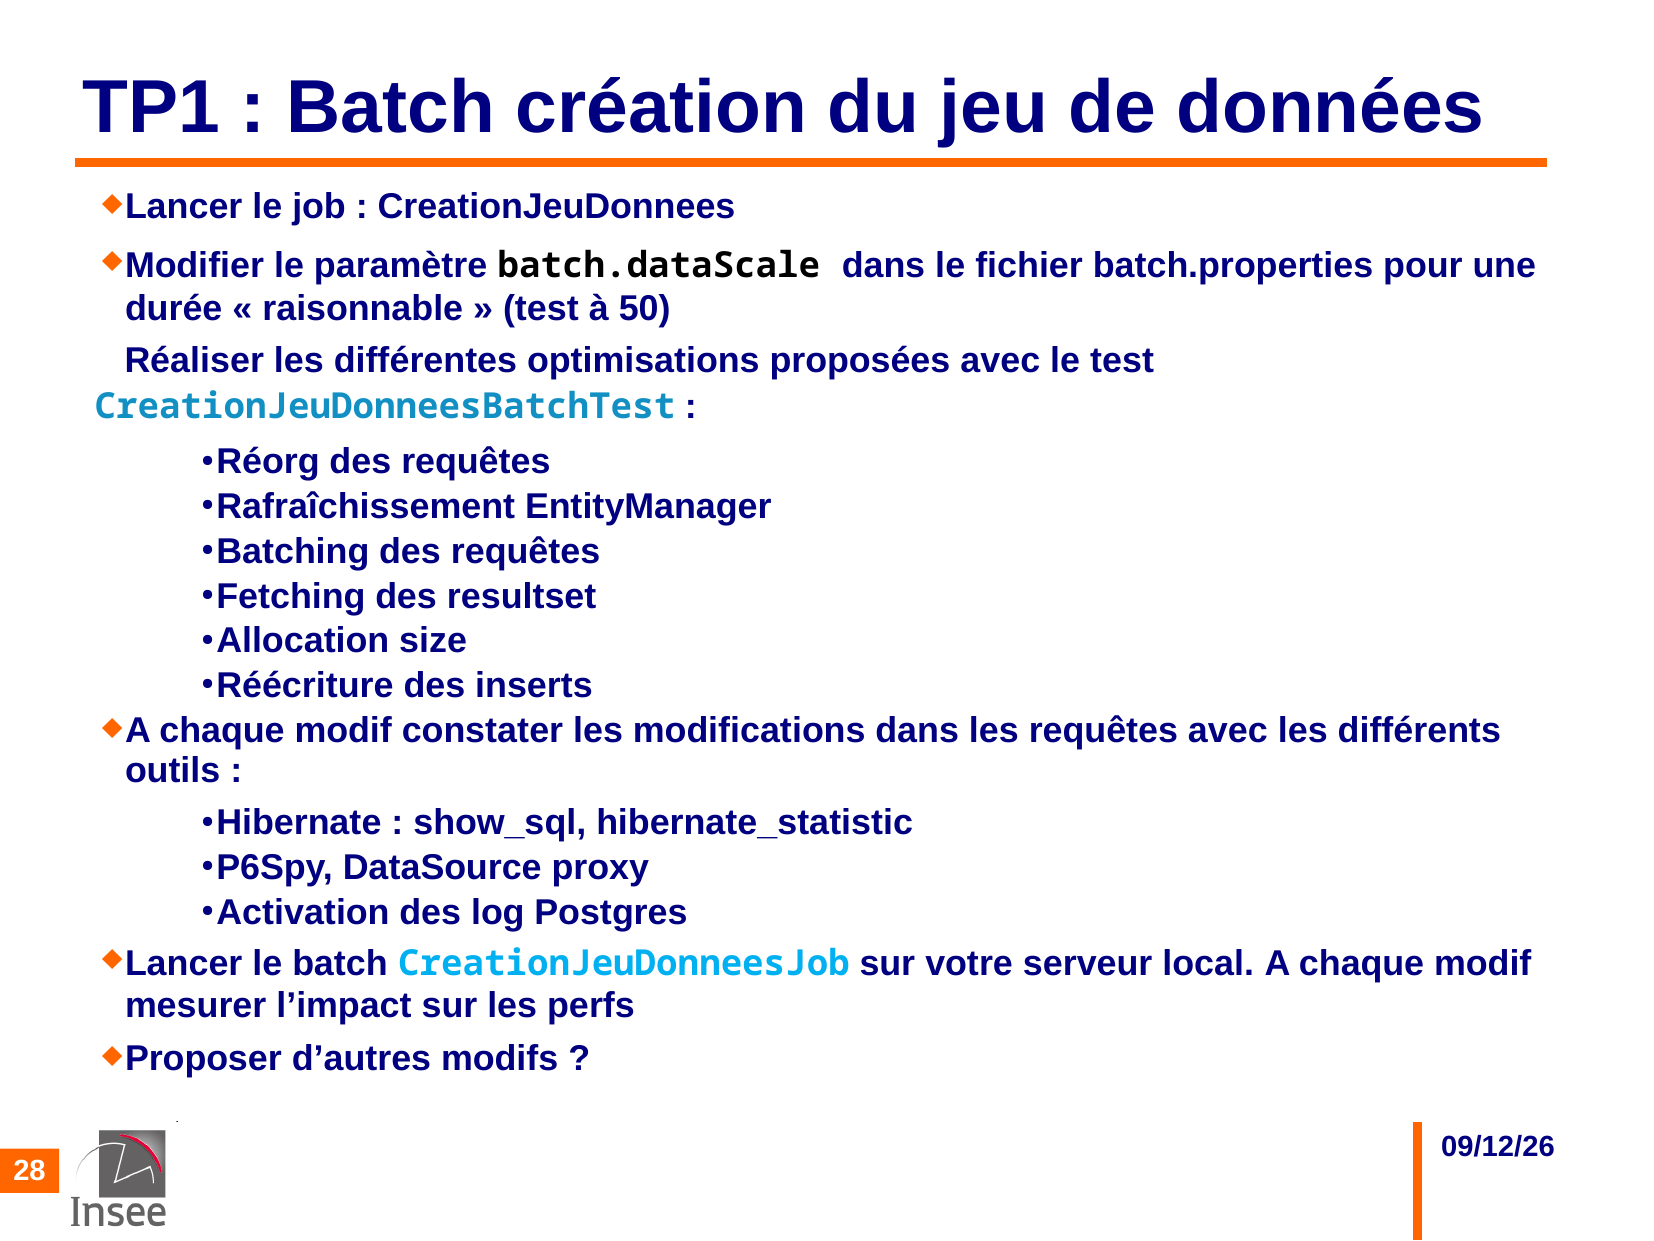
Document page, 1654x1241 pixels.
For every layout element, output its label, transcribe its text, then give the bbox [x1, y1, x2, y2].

list Lancer le job : CreationJeuDonnees Modifier le paramètre batch.dataScale dans le fichier batch.properties pour une durée « raisonnable » (test à 50) Réaliser les différentes optimisations proposées avec le test CreationJeuDonneesBatchTest : Réorg des requêtes Rafraîchissement EntityManager Batching des requêtes Fetching des resultset Allocation size Réécriture des inserts A chaque modif constater les modifications dans les requêtes avec les différents outils : Hibernate : show_sql, hibernate_statistic P6Spy, DataSource proxy Activation des log Postgres Lancer le batch CreationJeuDonneesJob sur votre serveur local. A chaque modif mesurer l’impact sur les perfs Proposer d’autres modifs ? [94, 141, 1583, 1099]
picture [62, 1121, 178, 1241]
title TP1 : Batch création du jeu de données [82, 49, 1619, 163]
